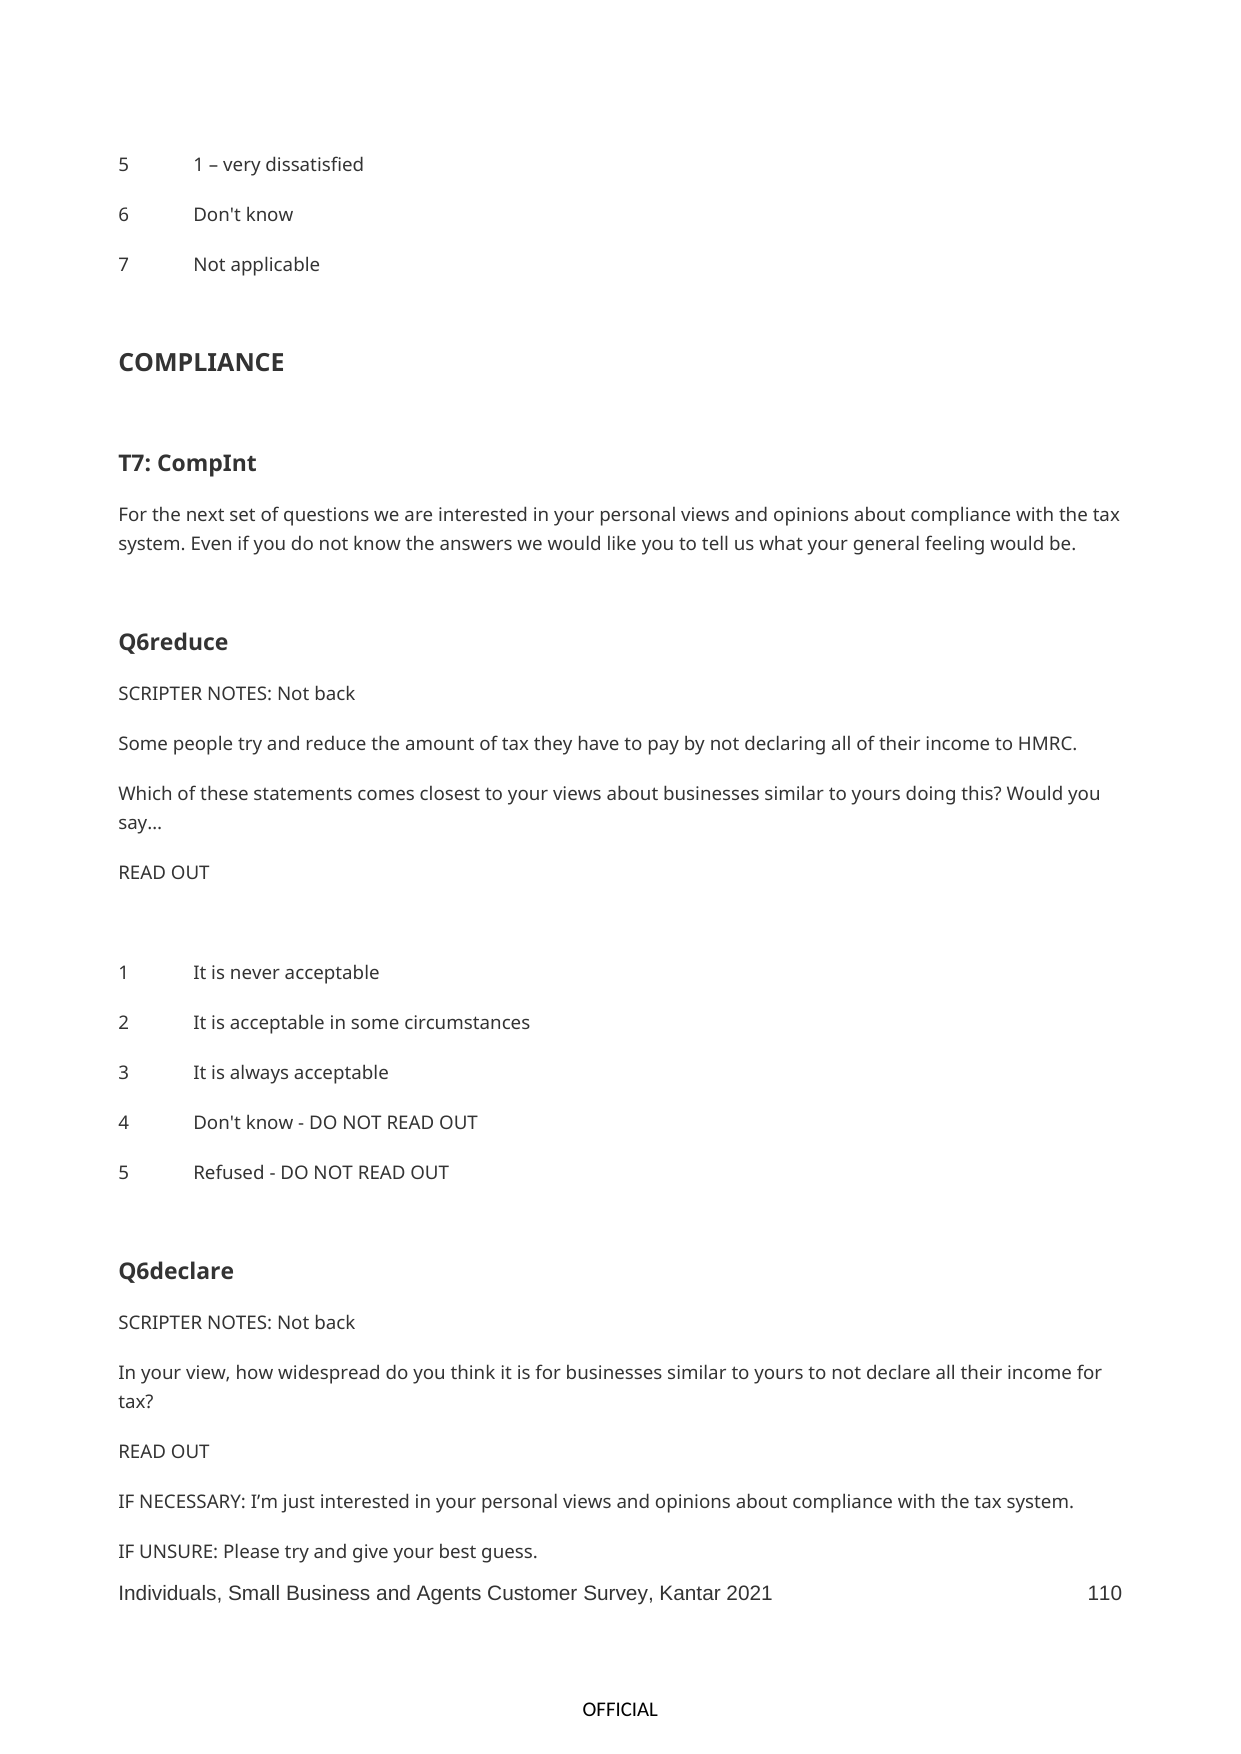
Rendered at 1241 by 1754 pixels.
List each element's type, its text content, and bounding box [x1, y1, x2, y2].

text SCRIPTER NOTES: Not back [118, 1306, 1122, 1335]
text T7: CompInt [118, 448, 1122, 477]
text For the next set of questions we are interested in your personal views and opinions about compliance with the tax system. Even if you do not know the answers we would like you to tell us what your general feeling would be. [118, 498, 1122, 556]
text Some people try and reduce the amount of tax they have to pay by not declaring all of their income to HMRC. [118, 727, 1122, 756]
text 7 Not applicable [118, 248, 1122, 277]
text 2 It is acceptable in some circumstances [118, 1006, 1122, 1035]
text READ OUT [118, 1435, 1122, 1464]
text READ OUT [118, 856, 1122, 885]
text SCRIPTER NOTES: Not back [118, 677, 1122, 706]
text Q6declare [118, 1256, 1122, 1285]
text Which of these statements comes closest to your views about businesses similar to yours doing this? Would you say… [118, 777, 1122, 835]
text 5 1 – very dissatisfied [118, 148, 1122, 177]
text IF NECESSARY: I’m just interested in your personal views and opinions about compliance with the tax system. [118, 1485, 1122, 1514]
text In your view, how widespread do you think it is for businesses similar to yours to not declare all their income for tax? [118, 1356, 1122, 1414]
text IF UNSURE: Please try and give your best guess. [118, 1535, 1122, 1564]
text 4 Don't know - DO NOT READ OUT [118, 1106, 1122, 1135]
text 3 It is always acceptable [118, 1056, 1122, 1085]
text COMPLIANCE [118, 348, 1122, 377]
text Q6reduce [118, 627, 1122, 656]
text 1 It is never acceptable [118, 956, 1122, 985]
text 6 Don't know [118, 198, 1122, 227]
text 5 Refused - DO NOT READ OUT [118, 1156, 1122, 1185]
